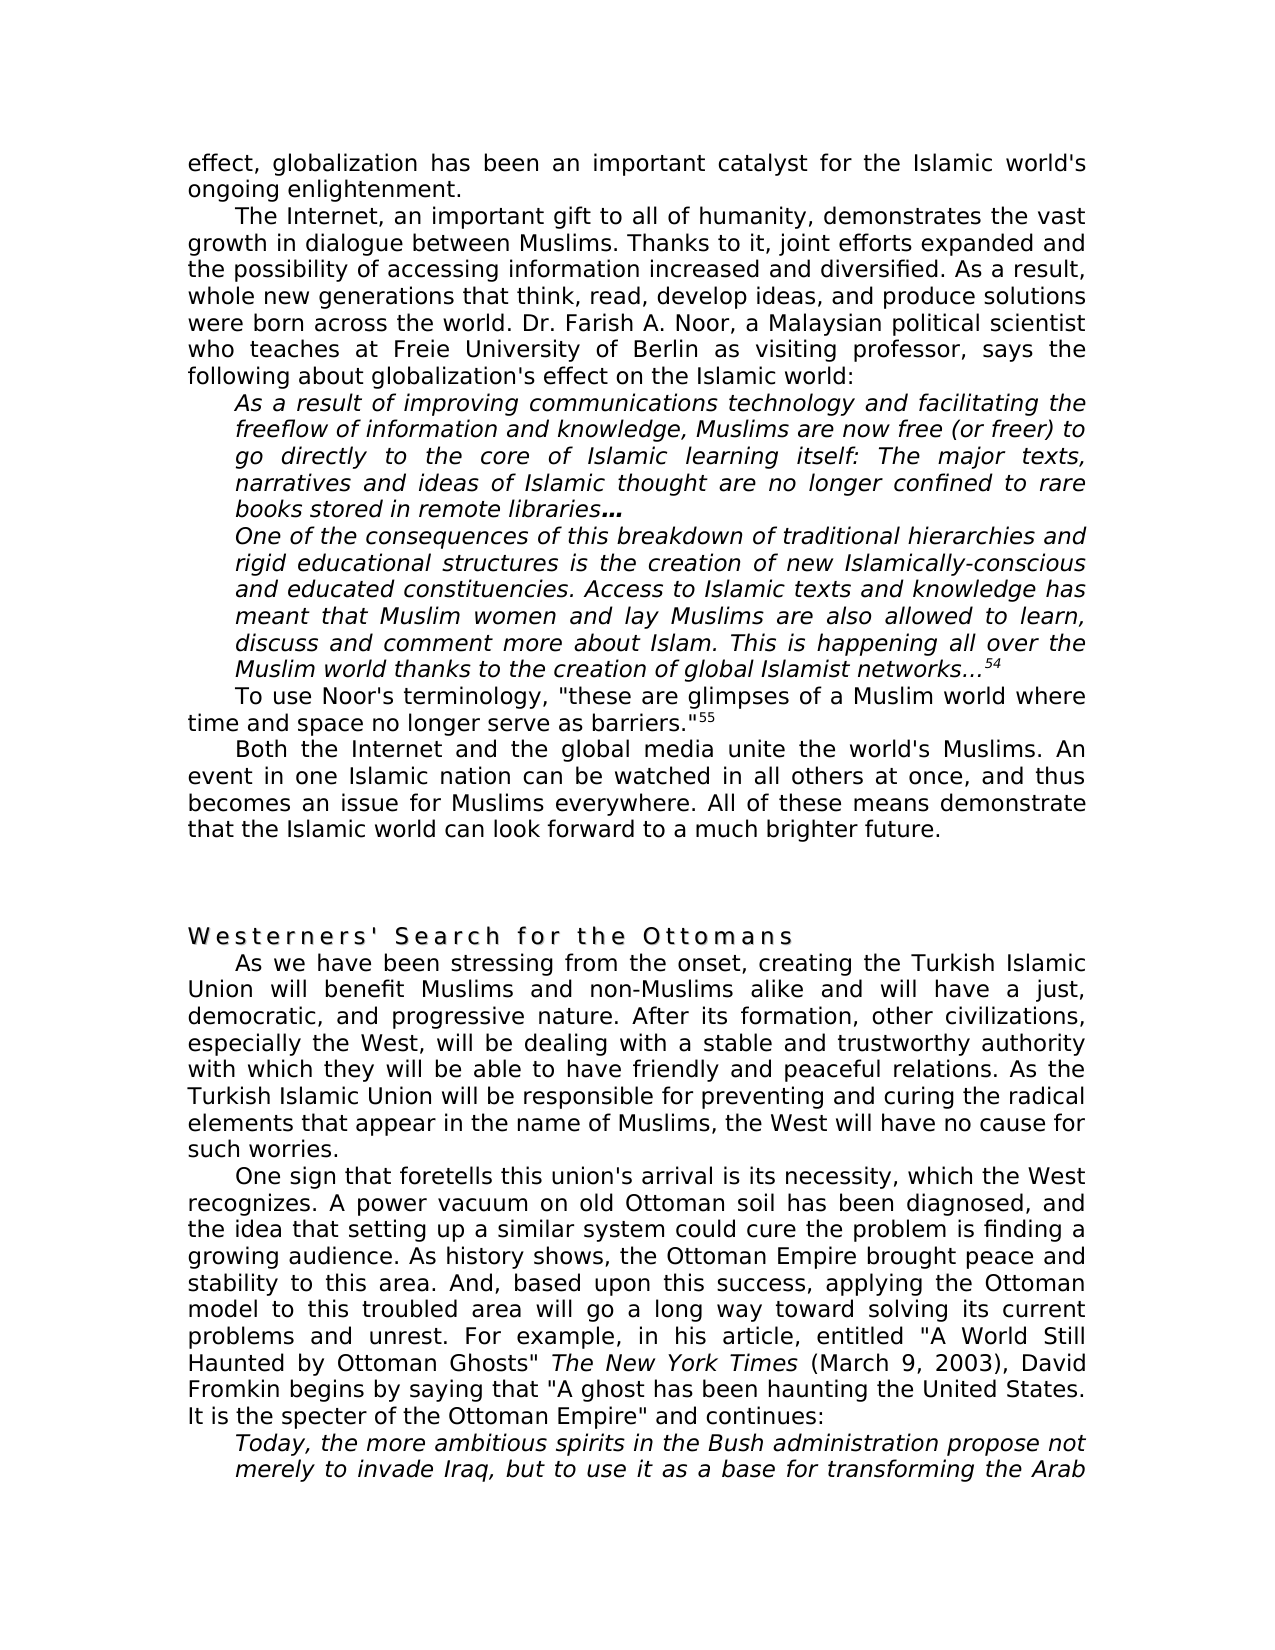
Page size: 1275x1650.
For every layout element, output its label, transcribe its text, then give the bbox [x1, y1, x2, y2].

text effect, globalization has been an important catalyst for the Islamic world's ongoing enlightenment. [187, 150, 1087, 203]
text As we have been stressing from the onset, creating the Turkish Islamic Union will benefit Muslims and non-Muslims alike and will have a just, democratic, and progressive nature. After its formation, other civilizations, especially the West, will be dealing with a stable and trustworthy authority with which they will be able to have friendly and peaceful relations. As the Turkish Islamic Union will be responsible for preventing and curing the radical elements that appear in the name of Muslims, the West will have no cause for such worries. [187, 950, 1087, 1163]
text Today, the more ambitious spirits in the Bush administration propose not merely to invade Iraq, but to use it as a base for transforming the Arab [235, 1430, 1087, 1483]
text One sign that foretells this union's arrival is its necessity, which the West recognizes. A power vacuum on old Ottoman soil has been diagnosed, and the idea that setting up a similar system could cure the problem is finding a growing audience. As history shows, the Ottoman Empire brought peace and stability to this area. And, based upon this success, applying the Ottoman model to this troubled area will go a long way toward solving its current problems and unrest. For example, in his article, entitled "A World Still Haunted by Ottoman Ghosts" The New York Times (March 9, 2003), David Fromkin begins by saying that "A ghost has been haunting the United States. It is the specter of the Ottoman Empire" and continues: [187, 1163, 1087, 1430]
text As a result of improving communications technology and facilitating the freeflow of information and knowledge, Muslims are now free (or freer) to go directly to the core of Islamic learning itself: The major texts, narratives and ideas of Islamic thought are no longer confined to rare books stored in remote libraries… [235, 390, 1087, 523]
text The Internet, an important gift to all of humanity, demonstrates the vast growth in dialogue between Muslims. Thanks to it, joint efforts expanded and the possibility of accessing information increased and diversified. As a result, whole new generations that think, read, develop ideas, and produce solutions were born across the world. Dr. Farish A. Noor, a Malaysian political scientist who teaches at Freie University of Berlin as visiting professor, says the following about globalization's effect on the Islamic world: [187, 203, 1087, 390]
text To use Noor's terminology, "these are glimpses of a Muslim world where time and space no longer serve as barriers."55 [187, 683, 1087, 737]
text Both the Internet and the global media unite the world's Muslims. An event in one Islamic nation can be watched in all others at once, and thus becomes an issue for Muslims everywhere. All of these means demonstrate that the Islamic world can look forward to a much brighter future. [187, 737, 1087, 843]
text One of the consequences of this breakdown of traditional hierarchies and rigid educational structures is the creation of new Islamically-conscious and educated constituencies. Access to Islamic texts and knowledge has meant that Muslim women and lay Muslims are also allowed to learn, discuss and comment more about Islam. This is happening all over the Muslim world thanks to the creation of global Islamist networks...54 [235, 523, 1087, 683]
text Westerners' Search for the Ottomans [187, 923, 1087, 950]
